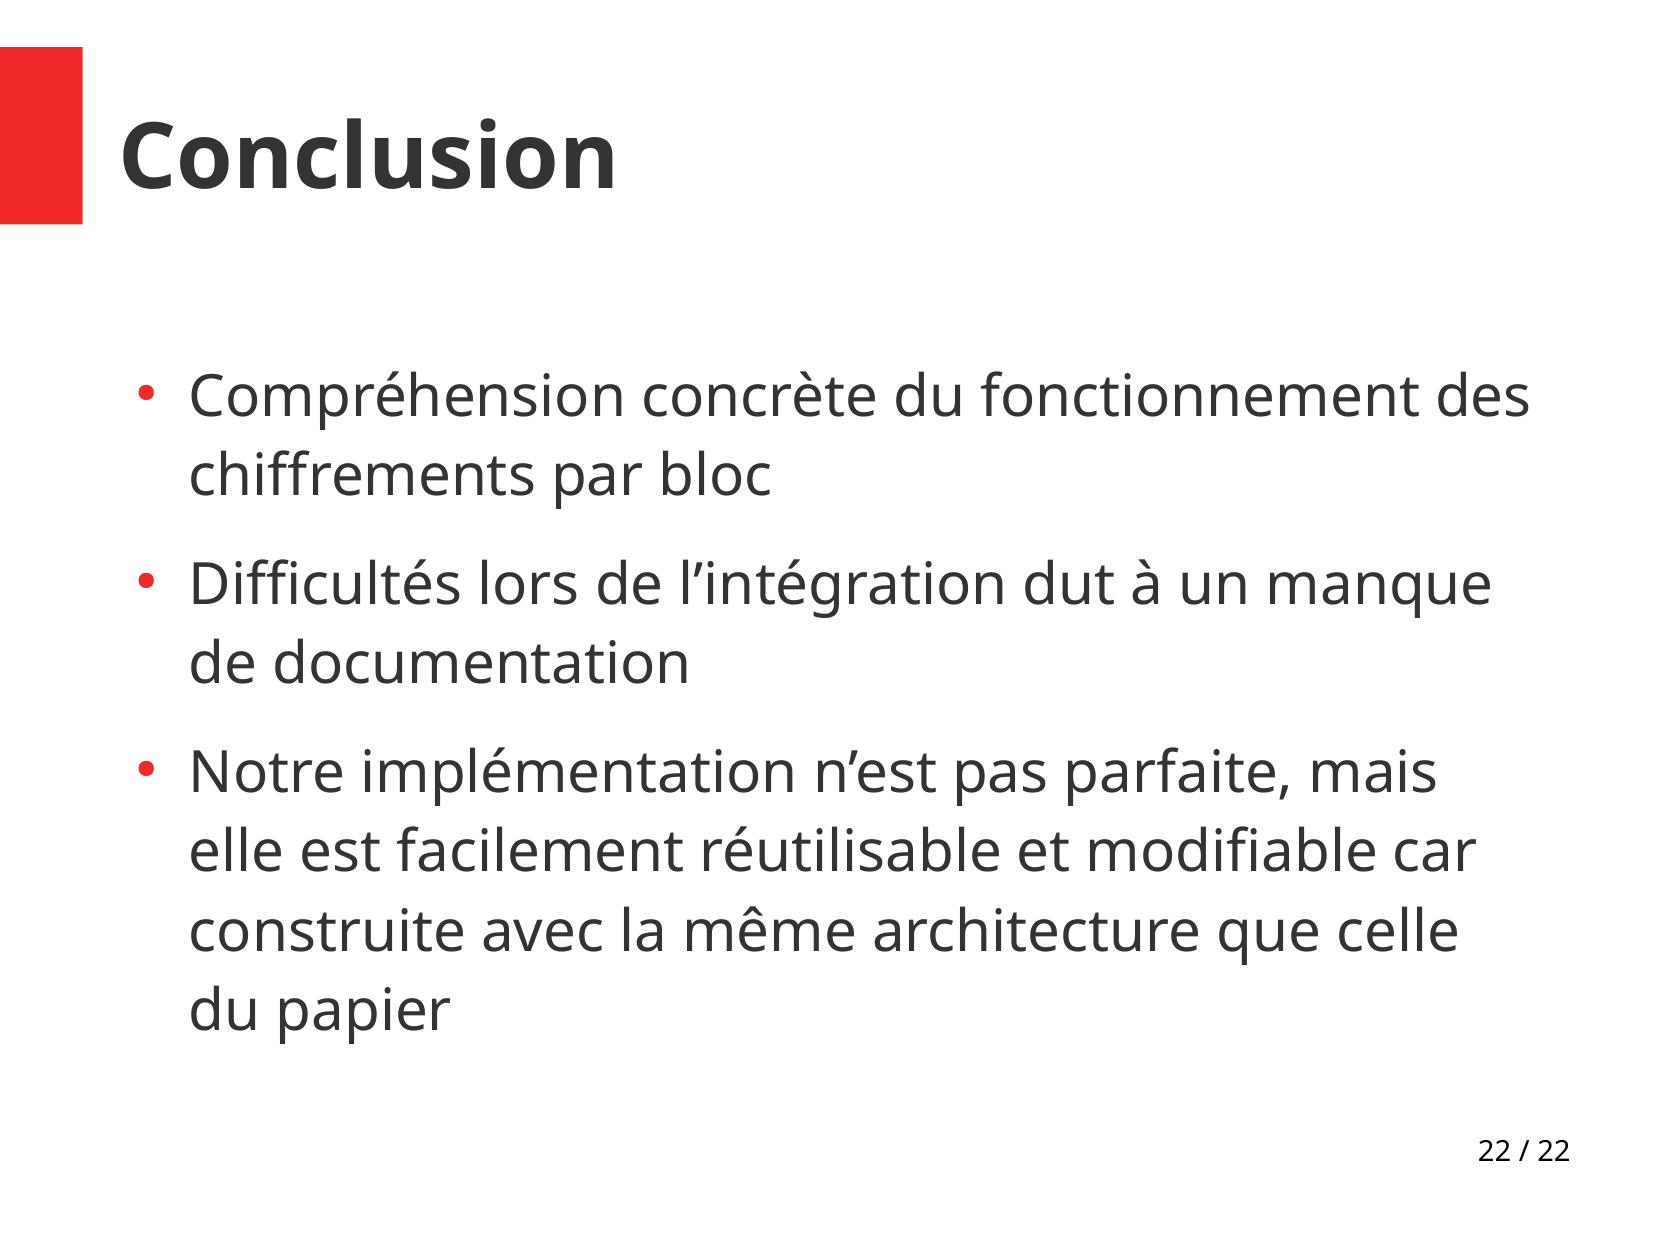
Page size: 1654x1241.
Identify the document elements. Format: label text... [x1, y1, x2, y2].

list Compréhension concrète du fonctionnement des chiffrements par bloc Difficultés lors de l’intégration dut à un manque de documentation Notre implémentation n’est pas parfaite, mais elle est facilement réutilisable et modifiable car construite avec la même architecture que celle du papier [118, 354, 1536, 1074]
title Conclusion [118, 45, 1571, 260]
